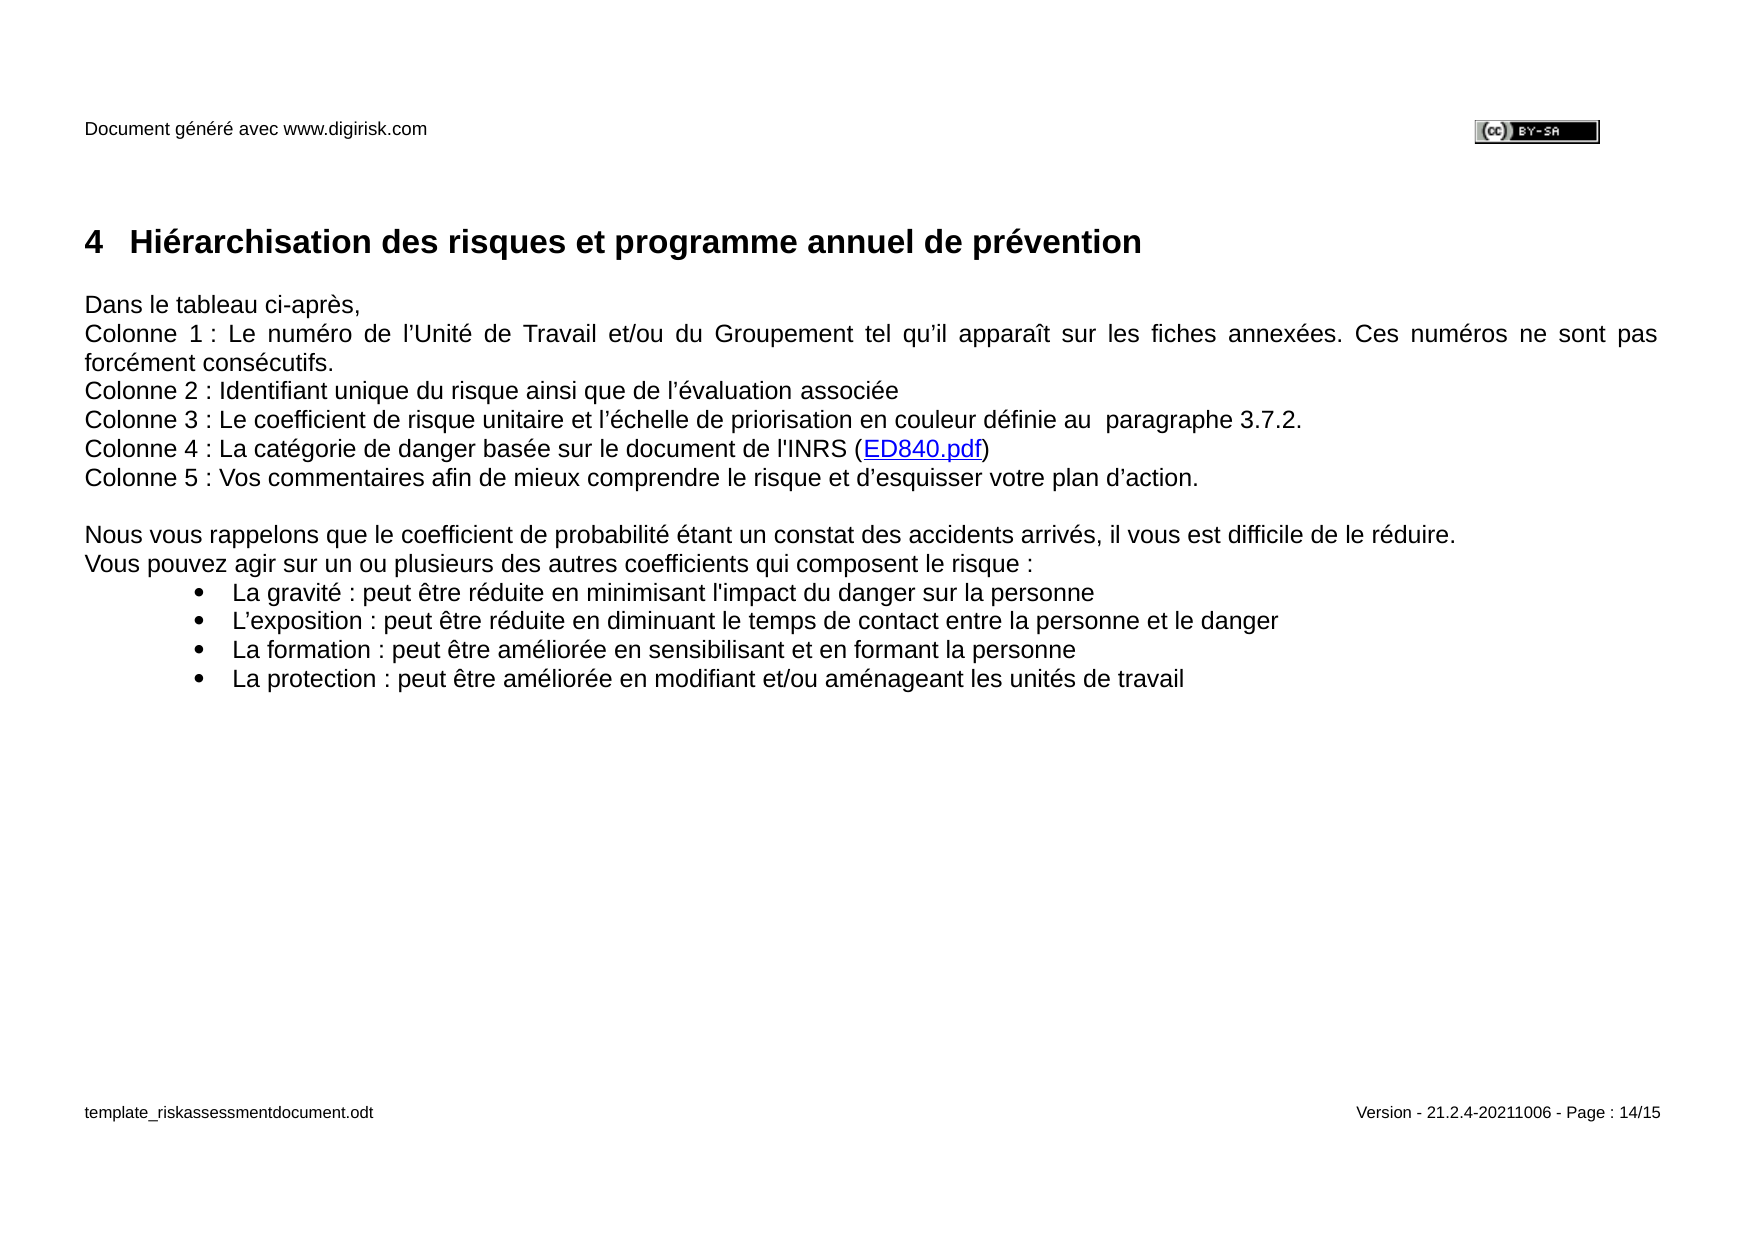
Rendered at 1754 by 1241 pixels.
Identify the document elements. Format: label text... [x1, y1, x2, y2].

list La protection : peut être améliorée en modifiant et/ou aménageant les unités de travail [194, 664, 1661, 693]
text Colonne 1 : Le numéro de l’Unité de Travail et/ou du Groupement tel qu’il apparaît sur les fiches annexées. Ces numéros ne sont pas forcément consécutifs. [84, 319, 1661, 376]
list La gravité : peut être réduite en minimisant l'impact du danger sur la personne [194, 577, 1661, 606]
text Colonne 5 : Vos commentaires afin de mieux comprendre le risque et d’esquisser votre plan d’action. [84, 462, 1661, 491]
text Colonne 2 : Identifiant unique du risque ainsi que de l’évaluation associée [84, 376, 1661, 405]
list L’exposition : peut être réduite en diminuant le temps de contact entre la personne et le danger [194, 606, 1661, 635]
picture [1474, 120, 1600, 144]
subtitle Hiérarchisation des risques et programme annuel de prévention [84, 222, 1661, 261]
list La formation : peut être améliorée en sensibilisant et en formant la personne [194, 635, 1661, 664]
text Nous vous rappelons que le coefficient de probabilité étant un constat des accidents arrivés, il vous est difficile de le réduire. [84, 520, 1661, 549]
text Colonne 3 : Le coefficient de risque unitaire et l’échelle de priorisation en couleur définie au paragraphe 3.7.2. [84, 405, 1661, 434]
text Dans le tableau ci-après, [84, 290, 1661, 319]
text Colonne 4 : La catégorie de danger basée sur le document de l'INRS (ED840.pdf) [84, 434, 1661, 462]
text Vous pouvez agir sur un ou plusieurs des autres coefficients qui composent le risque : [84, 549, 1661, 577]
